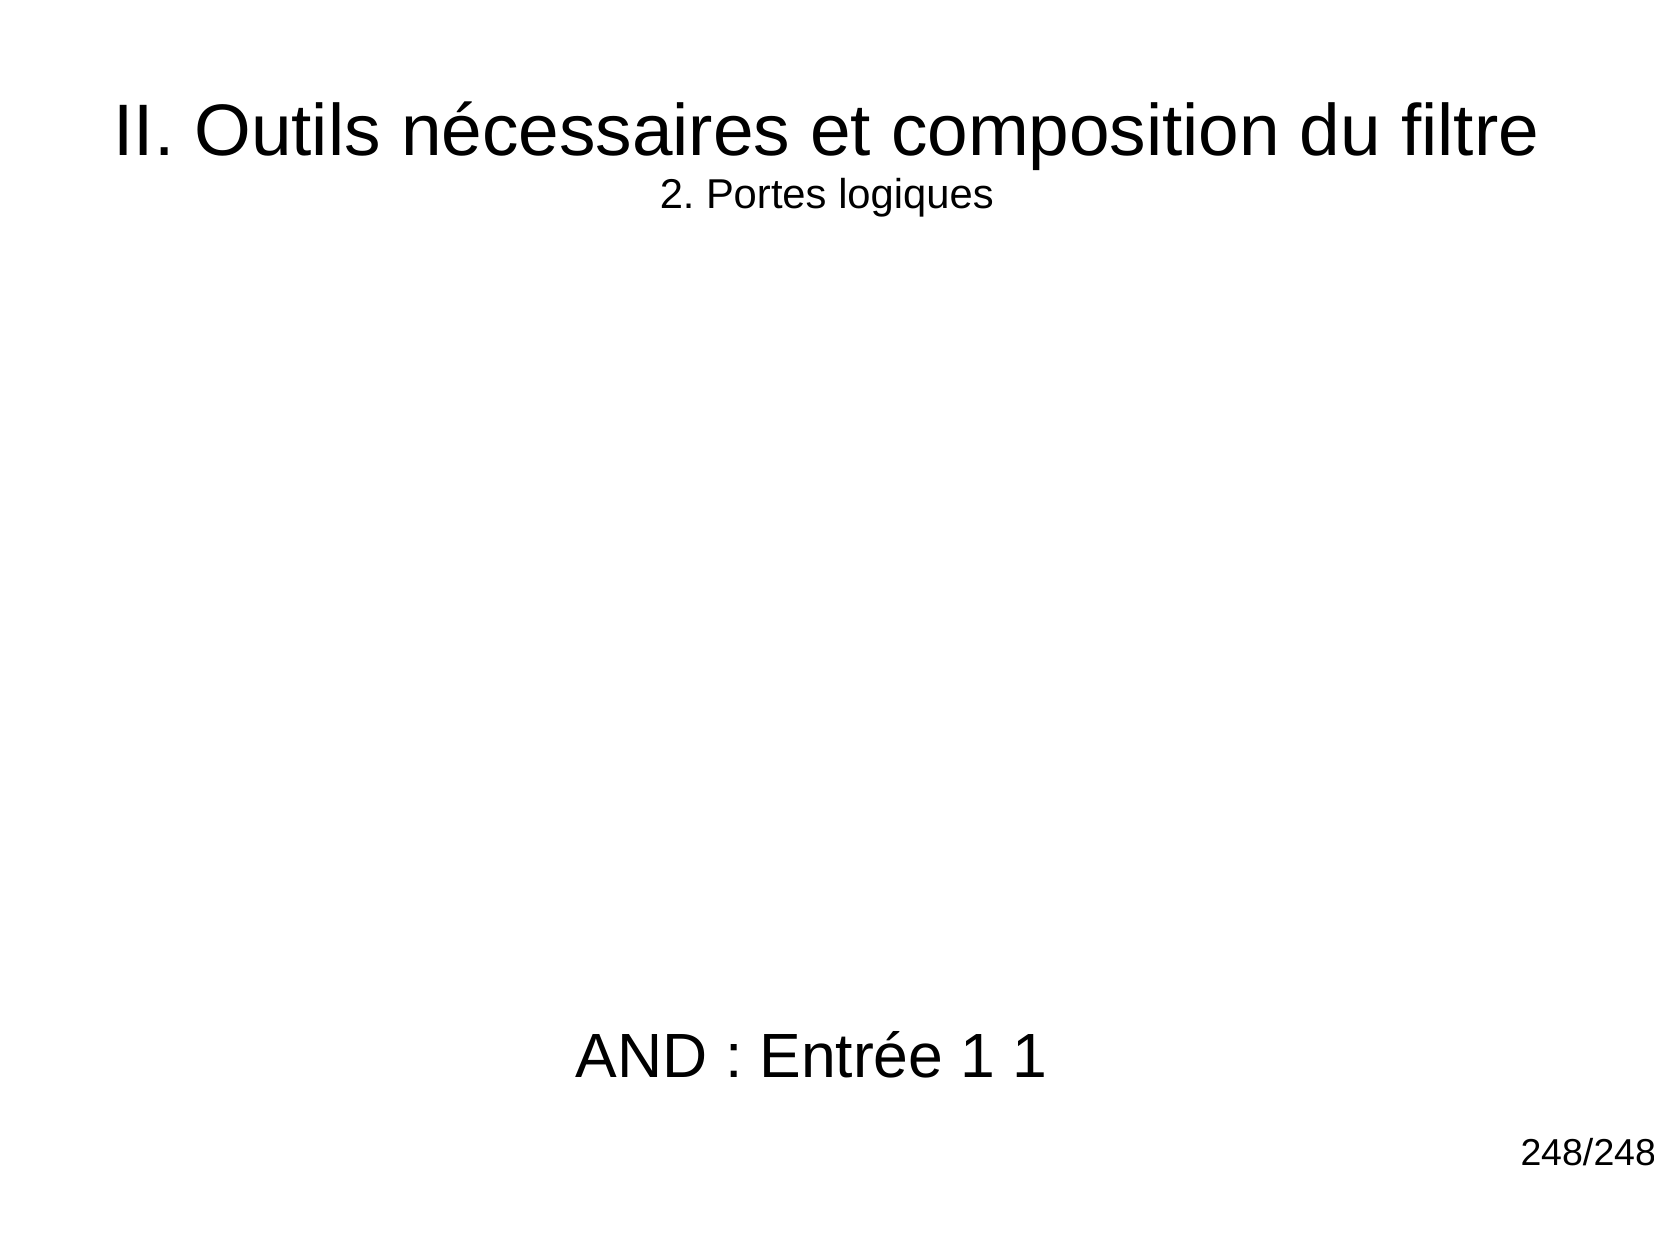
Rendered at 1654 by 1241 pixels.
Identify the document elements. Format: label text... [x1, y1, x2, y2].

title II. Outils nécessaires et composition du filtre 2. Portes logiques [82, 49, 1571, 257]
text_box <number>/248 [1505, 1124, 1654, 1182]
text_box AND : Entrée 1 1 [561, 1013, 1063, 1099]
